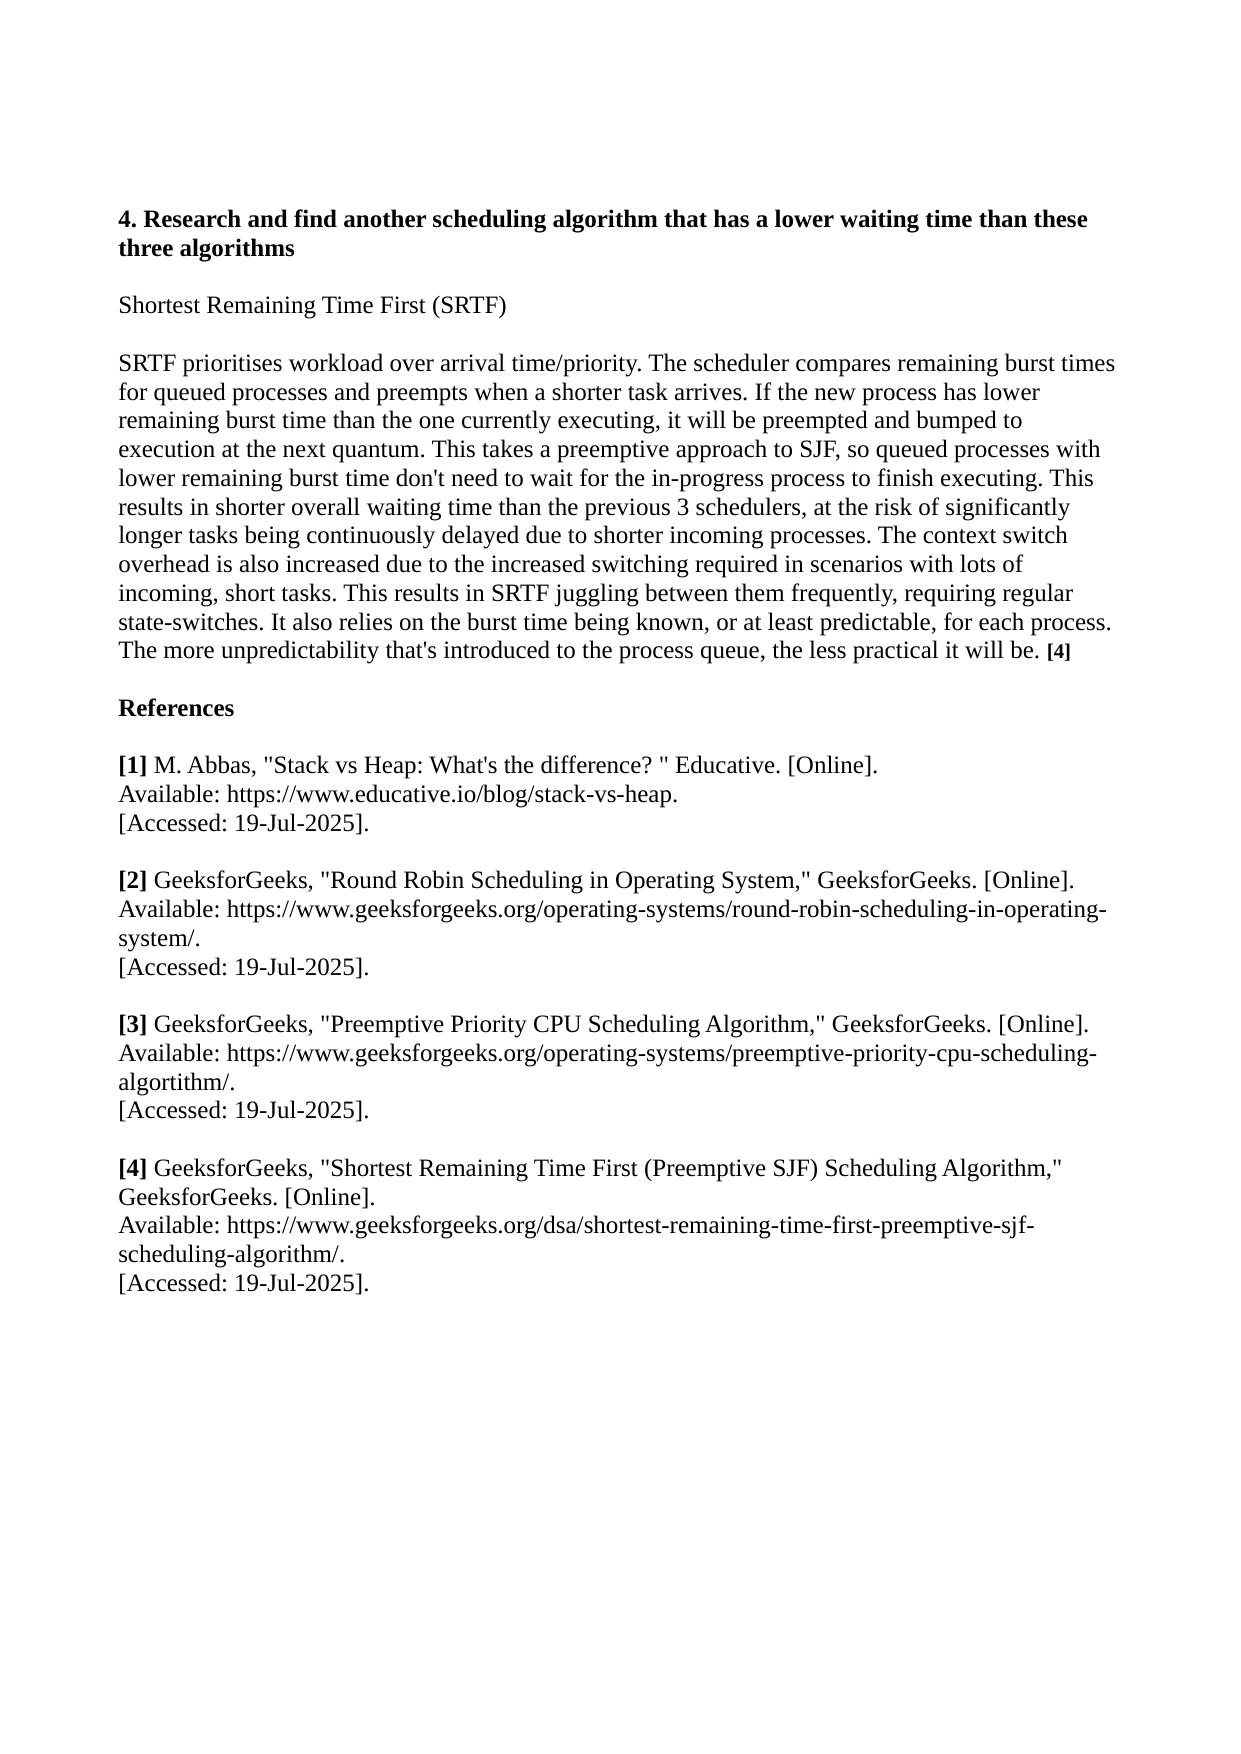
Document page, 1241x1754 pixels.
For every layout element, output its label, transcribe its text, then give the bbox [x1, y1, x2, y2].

text [1] M. Abbas, "Stack vs Heap: What's the difference? " Educative. [Online]. [118, 751, 1122, 779]
text [3] GeeksforGeeks, "Preemptive Priority CPU Scheduling Algorithm," GeeksforGeeks. [Online]. [118, 1009, 1122, 1038]
text Available: https://www.geeksforgeeks.org/dsa/shortest-remaining-time-first-preemptive-sjf-scheduling-algorithm/. [118, 1211, 1122, 1268]
text Available: https://www.educative.io/blog/stack-vs-heap. [118, 779, 1122, 808]
text Available: https://www.geeksforgeeks.org/operating-systems/preemptive-priority-cpu-scheduling-algortithm/. [118, 1038, 1122, 1096]
text Available: https://www.geeksforgeeks.org/operating-systems/round-robin-scheduling-in-operating-system/. [118, 894, 1122, 952]
text [Accessed: 19-Jul-2025]. [118, 952, 1122, 981]
text [Accessed: 19-Jul-2025]. [118, 1096, 1122, 1124]
text [Accessed: 19-Jul-2025]. [118, 1268, 1122, 1297]
text [4] GeeksforGeeks, "Shortest Remaining Time First (Preemptive SJF) Scheduling Algorithm," GeeksforGeeks. [Online]. [118, 1153, 1122, 1211]
text 4. Research and find another scheduling algorithm that has a lower waiting time than these three algorithms [118, 204, 1122, 262]
text [Accessed: 19-Jul-2025]. [118, 808, 1122, 837]
text SRTF prioritises workload over arrival time/priority. The scheduler compares remaining burst times for queued processes and preempts when a shorter task arrives. If the new process has lower remaining burst time than the one currently executing, it will be preempted and bumped to execution at the next quantum. This takes a preemptive approach to SJF, so queued processes with lower remaining burst time don't need to wait for the in-progress process to finish executing. This results in shorter overall waiting time than the previous 3 schedulers, at the risk of significantly longer tasks being continuously delayed due to shorter incoming processes. The context switch overhead is also increased due to the increased switching required in scenarios with lots of incoming, short tasks. This results in SRTF juggling between them frequently, requiring regular state-switches. It also relies on the burst time being known, or at least predictable, for each process. The more unpredictability that's introduced to the process queue, the less practical it will be. [4] [118, 348, 1122, 664]
text [2] GeeksforGeeks, "Round Robin Scheduling in Operating System," GeeksforGeeks. [Online]. [118, 866, 1122, 894]
text References [118, 693, 1122, 722]
text Shortest Remaining Time First (SRTF) [118, 291, 1122, 319]
